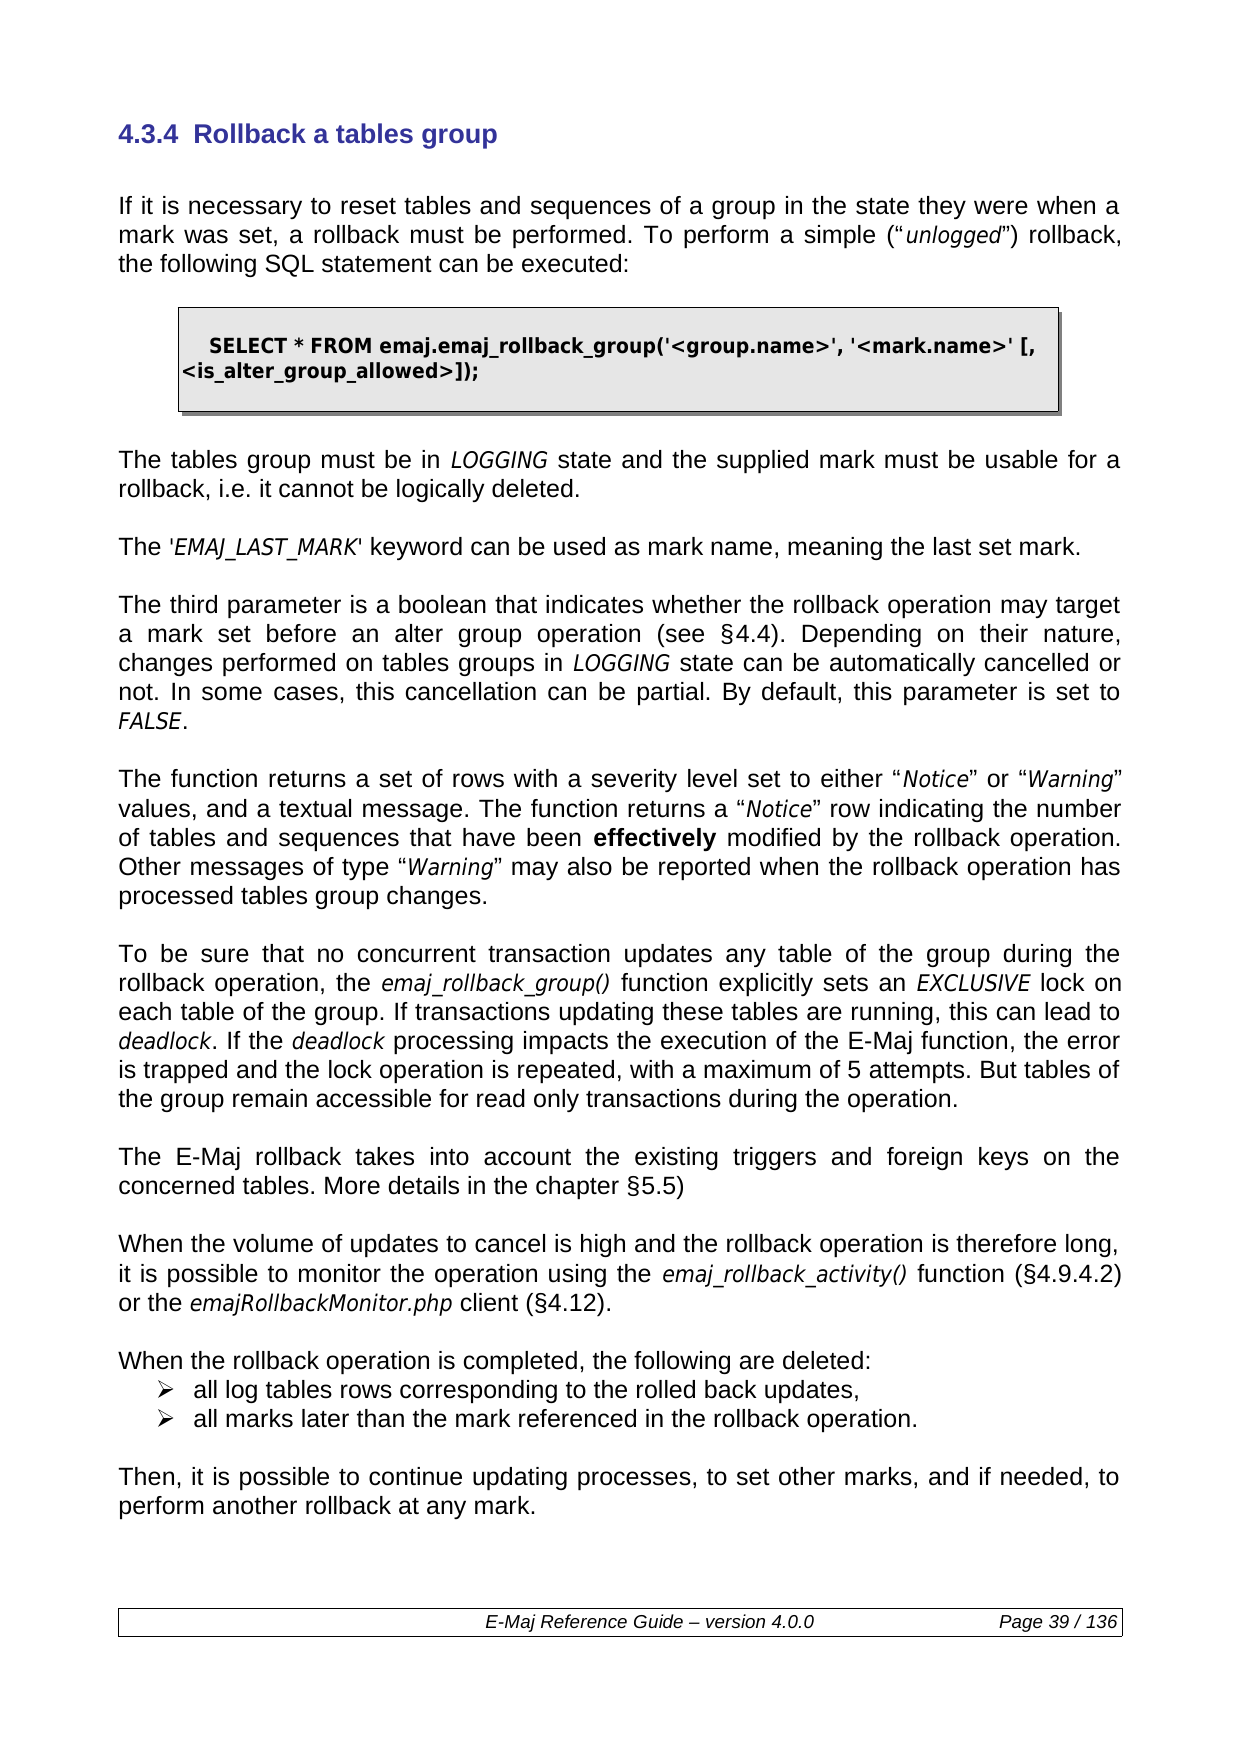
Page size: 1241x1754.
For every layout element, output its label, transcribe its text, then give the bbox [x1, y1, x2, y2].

text The third parameter is a boolean that indicates whether the rollback operation may target a mark set before an alter group operation (see §4.4). Depending on their nature, changes performed on tables groups in LOGGING state can be automatically cancelled or not. In some cases, this cancellation can be partial. By default, this parameter is set to FALSE. [118, 590, 1122, 735]
text If it is necessary to reset tables and sequences of a group in the state they were when a mark was set, a rollback must be performed. To perform a simple (“unlogged”) rollback, the following SQL statement can be executed: [118, 191, 1122, 278]
text The E-Maj rollback takes into account the existing triggers and foreign keys on the concerned tables. More details in the chapter §5.5) [118, 1142, 1122, 1200]
list all marks later than the mark referenced in the rollback operation. [156, 1404, 1122, 1433]
text The tables group must be in LOGGING state and the supplied mark must be usable for a rollback, i.e. it cannot be logically deleted. [118, 445, 1122, 503]
text To be sure that no concurrent transaction updates any table of the group during the rollback operation, the emaj_rollback_group() function explicitly sets an EXCLUSIVE lock on each table of the group. If transactions updating these tables are running, this can lead to deadlock. If the deadlock processing impacts the execution of the E-Maj function, the error is trapped and the lock operation is repeated, with a maximum of 5 attempts. But tables of the group remain accessible for read only transactions during the operation. [118, 939, 1122, 1113]
text When the volume of updates to cancel is high and the rollback operation is therefore long, it is possible to monitor the operation using the emaj_rollback_activity() function (§4.9.4.2) or the emajRollbackMonitor.php client (§4.12). [118, 1229, 1122, 1317]
subtitle Rollback a tables group [118, 118, 1122, 149]
text SELECT * FROM emaj.emaj_rollback_group('<group.name>', '<mark.name>' [, <is_alter_group_allowed>]); [179, 331, 1058, 380]
text The 'EMAJ_LAST_MARK' keyword can be used as mark name, meaning the last set mark. [118, 532, 1122, 561]
text Then, it is possible to continue updating processes, to set other marks, and if needed, to perform another rollback at any mark. [118, 1462, 1122, 1520]
text The function returns a set of rows with a severity level set to either “Notice” or “Warning” values, and a textual message. The function returns a “Notice” row indicating the number of tables and sequences that have been effectively modified by the rollback operation. Other messages of type “Warning” may also be reported when the rollback operation has processed tables group changes. [118, 764, 1122, 910]
list all log tables rows corresponding to the rolled back updates, [156, 1375, 1122, 1404]
text When the rollback operation is completed, the following are deleted: [118, 1346, 1122, 1375]
